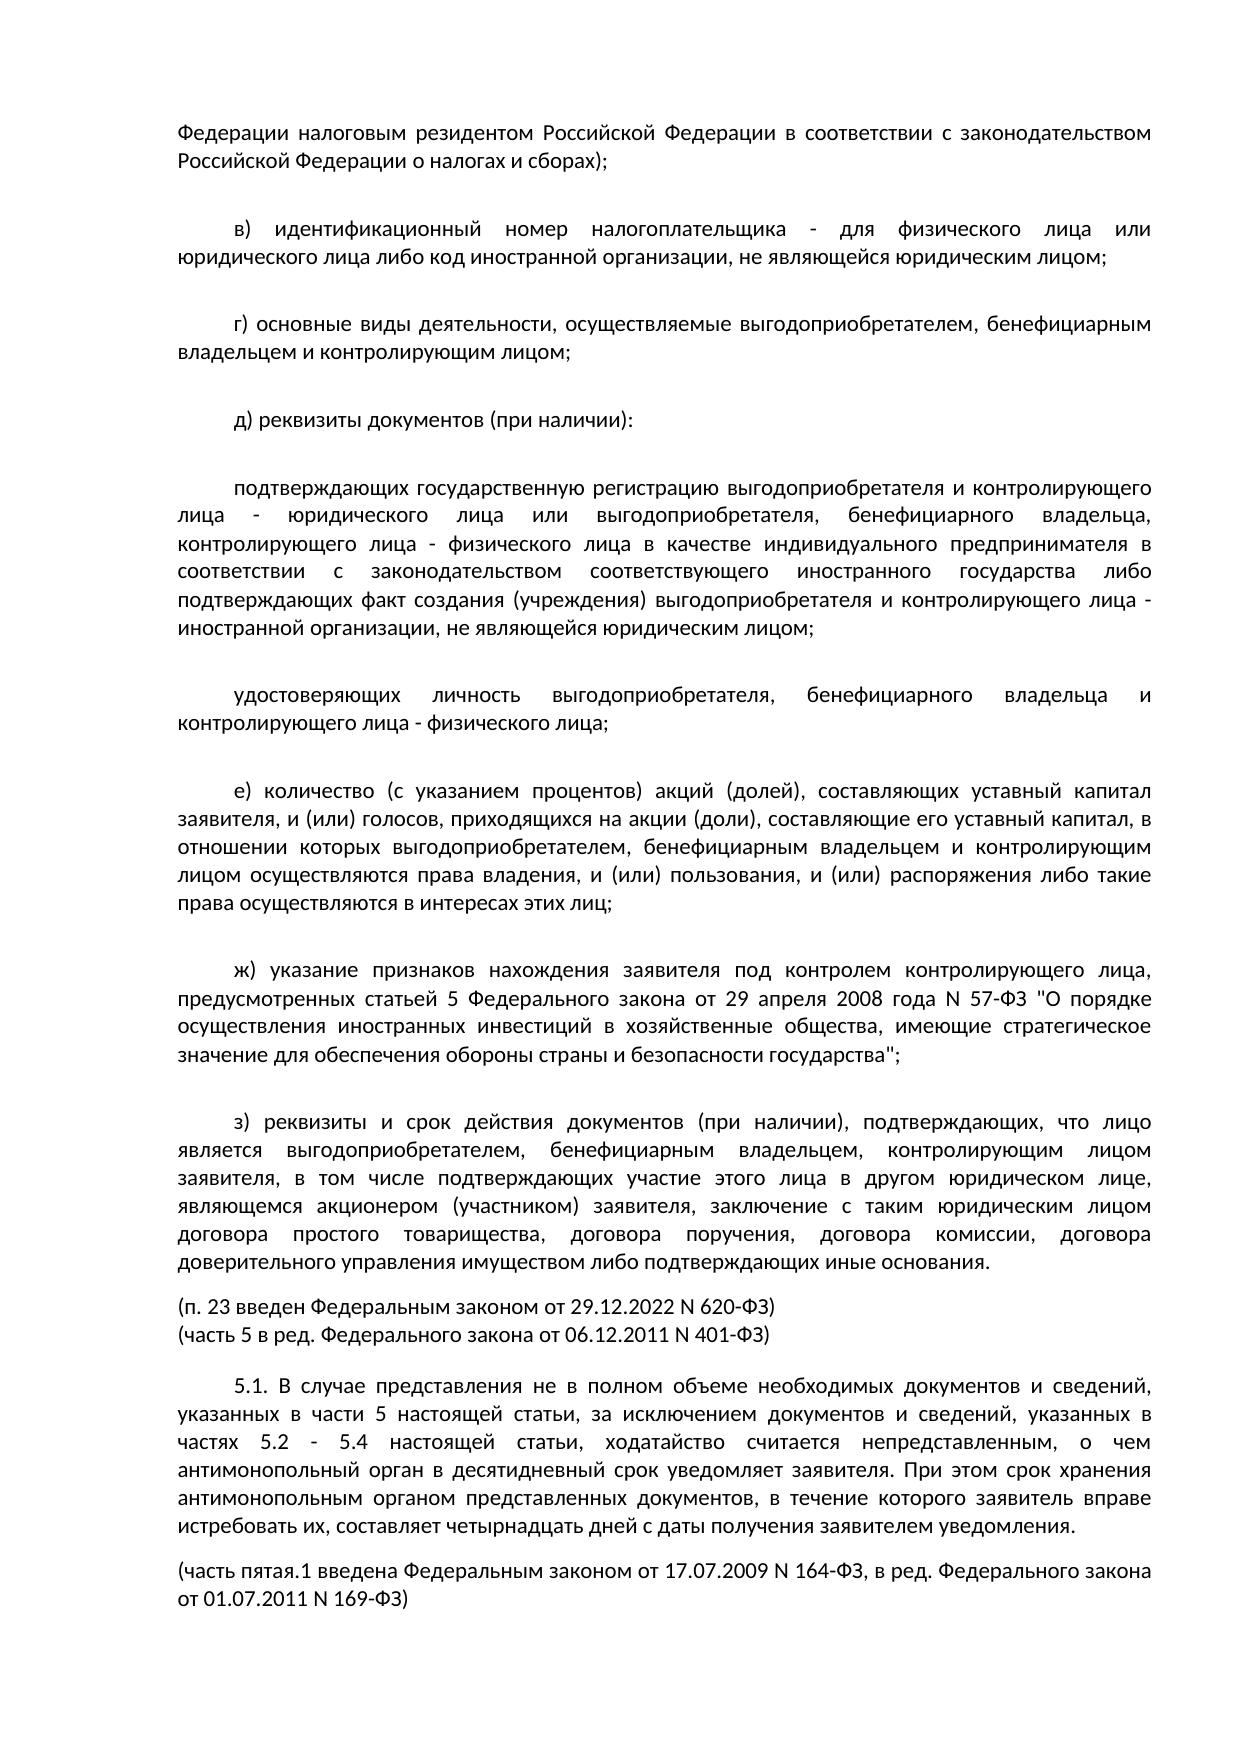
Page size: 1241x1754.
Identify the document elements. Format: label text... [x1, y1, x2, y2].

text Федерации налоговым резидентом Российской Федерации в соответствии с законодательством Российской Федерации о налогах и сборах); [177, 118, 1152, 174]
text удостоверяющих личность выгодоприобретателя, бенефициарного владельца и контролирующего лица - физического лица; [177, 680, 1152, 736]
text 5.1. В случае представления не в полном объеме необходимых документов и сведений, указанных в части 5 настоящей статьи, за исключением документов и сведений, указанных в частях 5.2 - 5.4 настоящей статьи, ходатайство считается непредставленным, о чем антимонопольный орган в десятидневный срок уведомляет заявителя. При этом срок хранения антимонопольным органом представленных документов, в течение которого заявитель вправе истребовать их, составляет четырнадцать дней с даты получения заявителем уведомления. [177, 1371, 1152, 1539]
text (часть 5 в ред. Федерального закона от 06.12.2011 N 401-ФЗ) [177, 1320, 1152, 1348]
text (п. 23 введен Федеральным законом от 29.12.2022 N 620-ФЗ) [177, 1292, 1152, 1320]
text ж) указание признаков нахождения заявителя под контролем контролирующего лица, предусмотренных статьей 5 Федерального закона от 29 апреля 2008 года N 57-ФЗ "О порядке осуществления иностранных инвестиций в хозяйственные общества, имеющие стратегическое значение для обеспечения обороны страны и безопасности государства"; [177, 956, 1152, 1068]
text г) основные виды деятельности, осуществляемые выгодоприобретателем, бенефициарным владельцем и контролирующим лицом; [177, 309, 1152, 365]
text в) идентификационный номер налогоплательщика - для физического лица или юридического лица либо код иностранной организации, не являющейся юридическим лицом; [177, 214, 1152, 270]
text е) количество (с указанием процентов) акций (долей), составляющих уставный капитал заявителя, и (или) голосов, приходящихся на акции (доли), составляющие его уставный капитал, в отношении которых выгодоприобретателем, бенефициарным владельцем и контролирующим лицом осуществляются права владения, и (или) пользования, и (или) распоряжения либо такие права осуществляются в интересах этих лиц; [177, 776, 1152, 916]
text подтверждающих государственную регистрацию выгодоприобретателя и контролирующего лица - юридического лица или выгодоприобретателя, бенефициарного владельца, контролирующего лица - физического лица в качестве индивидуального предпринимателя в соответствии с законодательством соответствующего иностранного государства либо подтверждающих факт создания (учреждения) выгодоприобретателя и контролирующего лица - иностранной организации, не являющейся юридическим лицом; [177, 473, 1152, 641]
text (часть пятая.1 введена Федеральным законом от 17.07.2009 N 164-ФЗ, в ред. Федерального закона от 01.07.2011 N 169-ФЗ) [177, 1556, 1152, 1612]
text д) реквизиты документов (при наличии): [177, 405, 1152, 433]
text з) реквизиты и срок действия документов (при наличии), подтверждающих, что лицо является выгодоприобретателем, бенефициарным владельцем, контролирующим лицом заявителя, в том числе подтверждающих участие этого лица в другом юридическом лице, являющемся акционером (участником) заявителя, заключение с таким юридическим лицом договора простого товарищества, договора поручения, договора комиссии, договора доверительного управления имуществом либо подтверждающих иные основания. [177, 1107, 1152, 1275]
